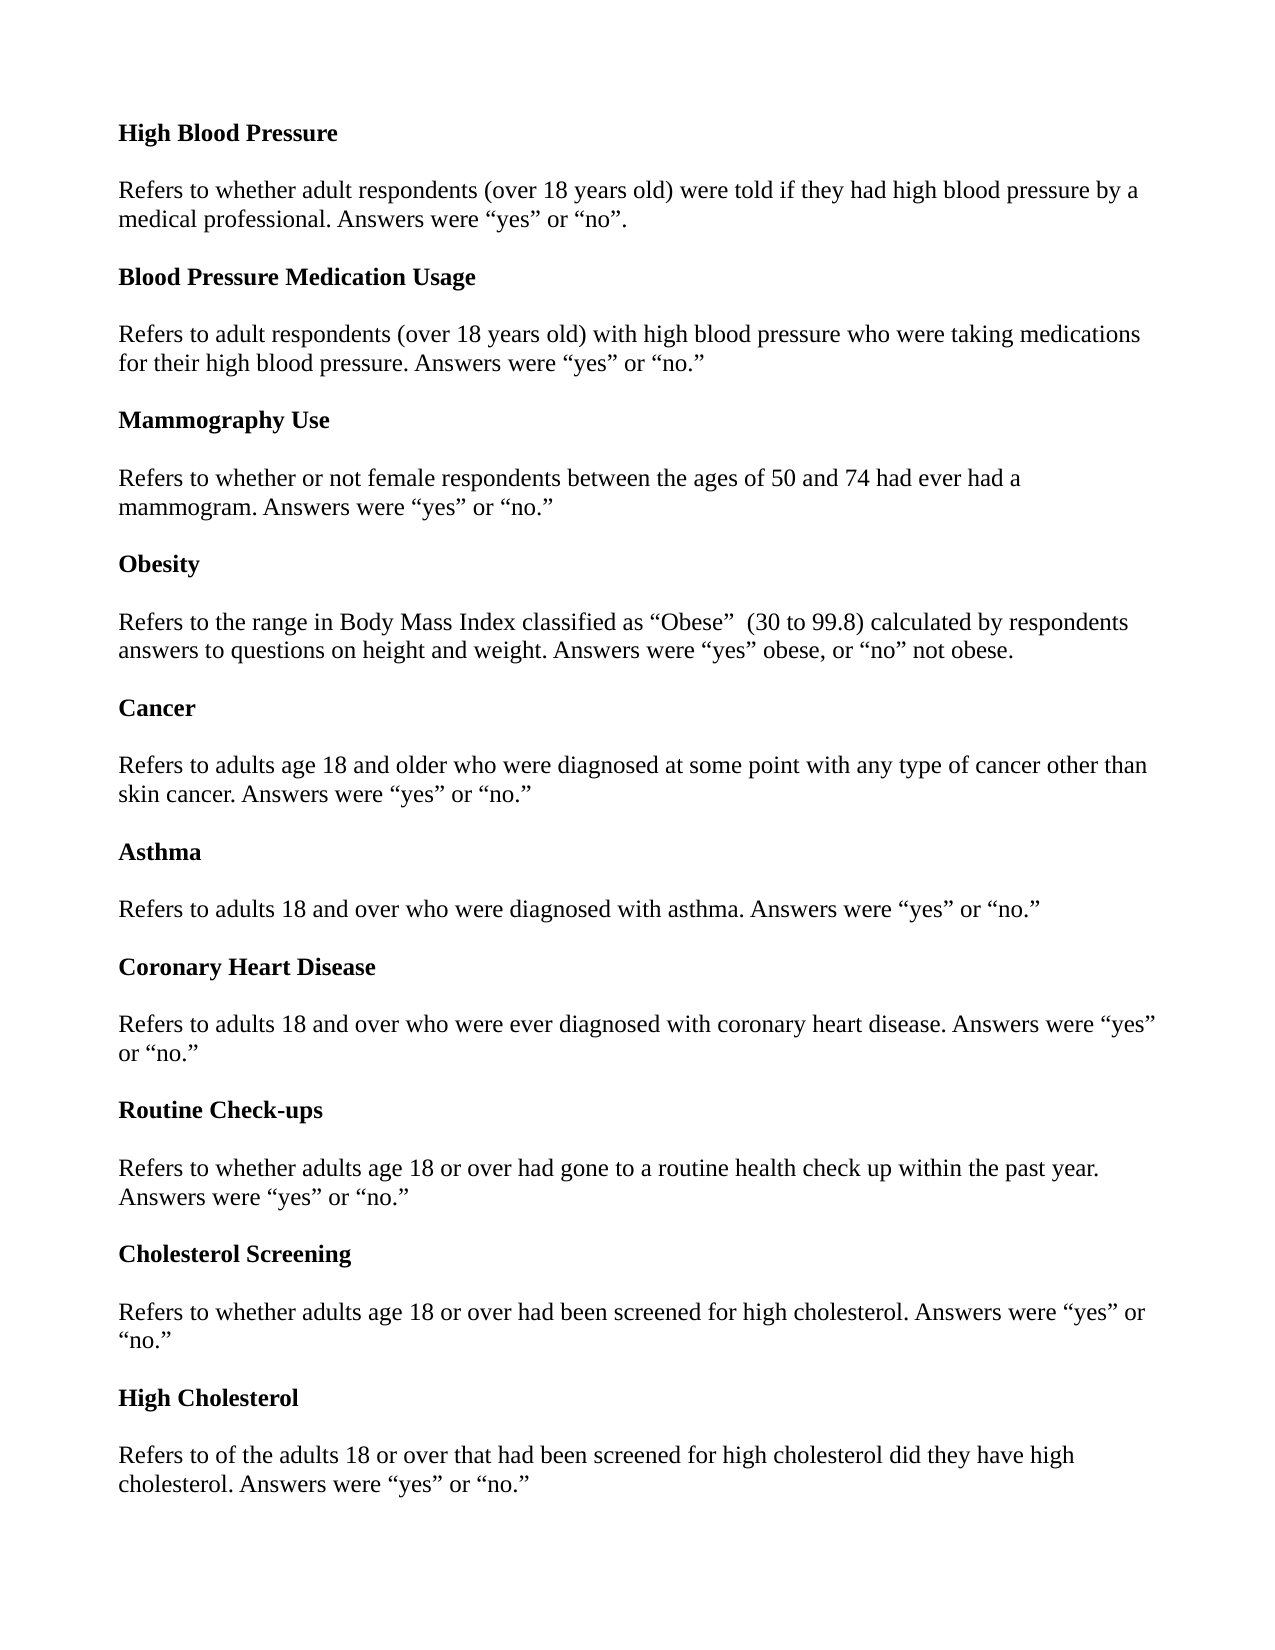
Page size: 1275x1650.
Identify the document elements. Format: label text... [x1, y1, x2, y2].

text Refers to adults 18 and over who were diagnosed with asthma. Answers were “yes” or “no.” [118, 894, 1157, 923]
text Refers to adult respondents (over 18 years old) with high blood pressure who were taking medications for their high blood pressure. Answers were “yes” or “no.” [118, 319, 1157, 377]
text Refers to adults age 18 and older who were diagnosed at some point with any type of cancer other than skin cancer. Answers were “yes” or “no.” [118, 751, 1157, 808]
text Refers to of the adults 18 or over that had been screened for high cholesterol did they have high cholesterol. Answers were “yes” or “no.” [118, 1441, 1157, 1498]
text Refers to adults 18 and over who were ever diagnosed with coronary heart disease. Answers were “yes” or “no.” [118, 1009, 1157, 1067]
text Coronary Heart Disease [118, 952, 1157, 981]
text High Blood Pressure [118, 118, 1157, 147]
text Refers to the range in Body Mass Index classified as “Obese” (30 to 99.8) calculated by respondents answers to questions on height and weight. Answers were “yes” obese, or “no” not obese. [118, 607, 1157, 664]
text Cholesterol Screening [118, 1239, 1157, 1268]
text Refers to whether adult respondents (over 18 years old) were told if they had high blood pressure by a medical professional. Answers were “yes” or “no”. [118, 176, 1157, 233]
text Asthma [118, 837, 1157, 866]
text Refers to whether adults age 18 or over had been screened for high cholesterol. Answers were “yes” or “no.” [118, 1297, 1157, 1354]
text Obesity [118, 549, 1157, 578]
text High Cholesterol [118, 1383, 1157, 1412]
text Mammography Use [118, 406, 1157, 434]
text Cancer [118, 693, 1157, 722]
text Routine Check-ups [118, 1096, 1157, 1124]
text Refers to whether adults age 18 or over had gone to a routine health check up within the past year. Answers were “yes” or “no.” [118, 1153, 1157, 1211]
text Refers to whether or not female respondents between the ages of 50 and 74 had ever had a mammogram. Answers were “yes” or “no.” [118, 463, 1157, 521]
text Blood Pressure Medication Usage [118, 262, 1157, 291]
